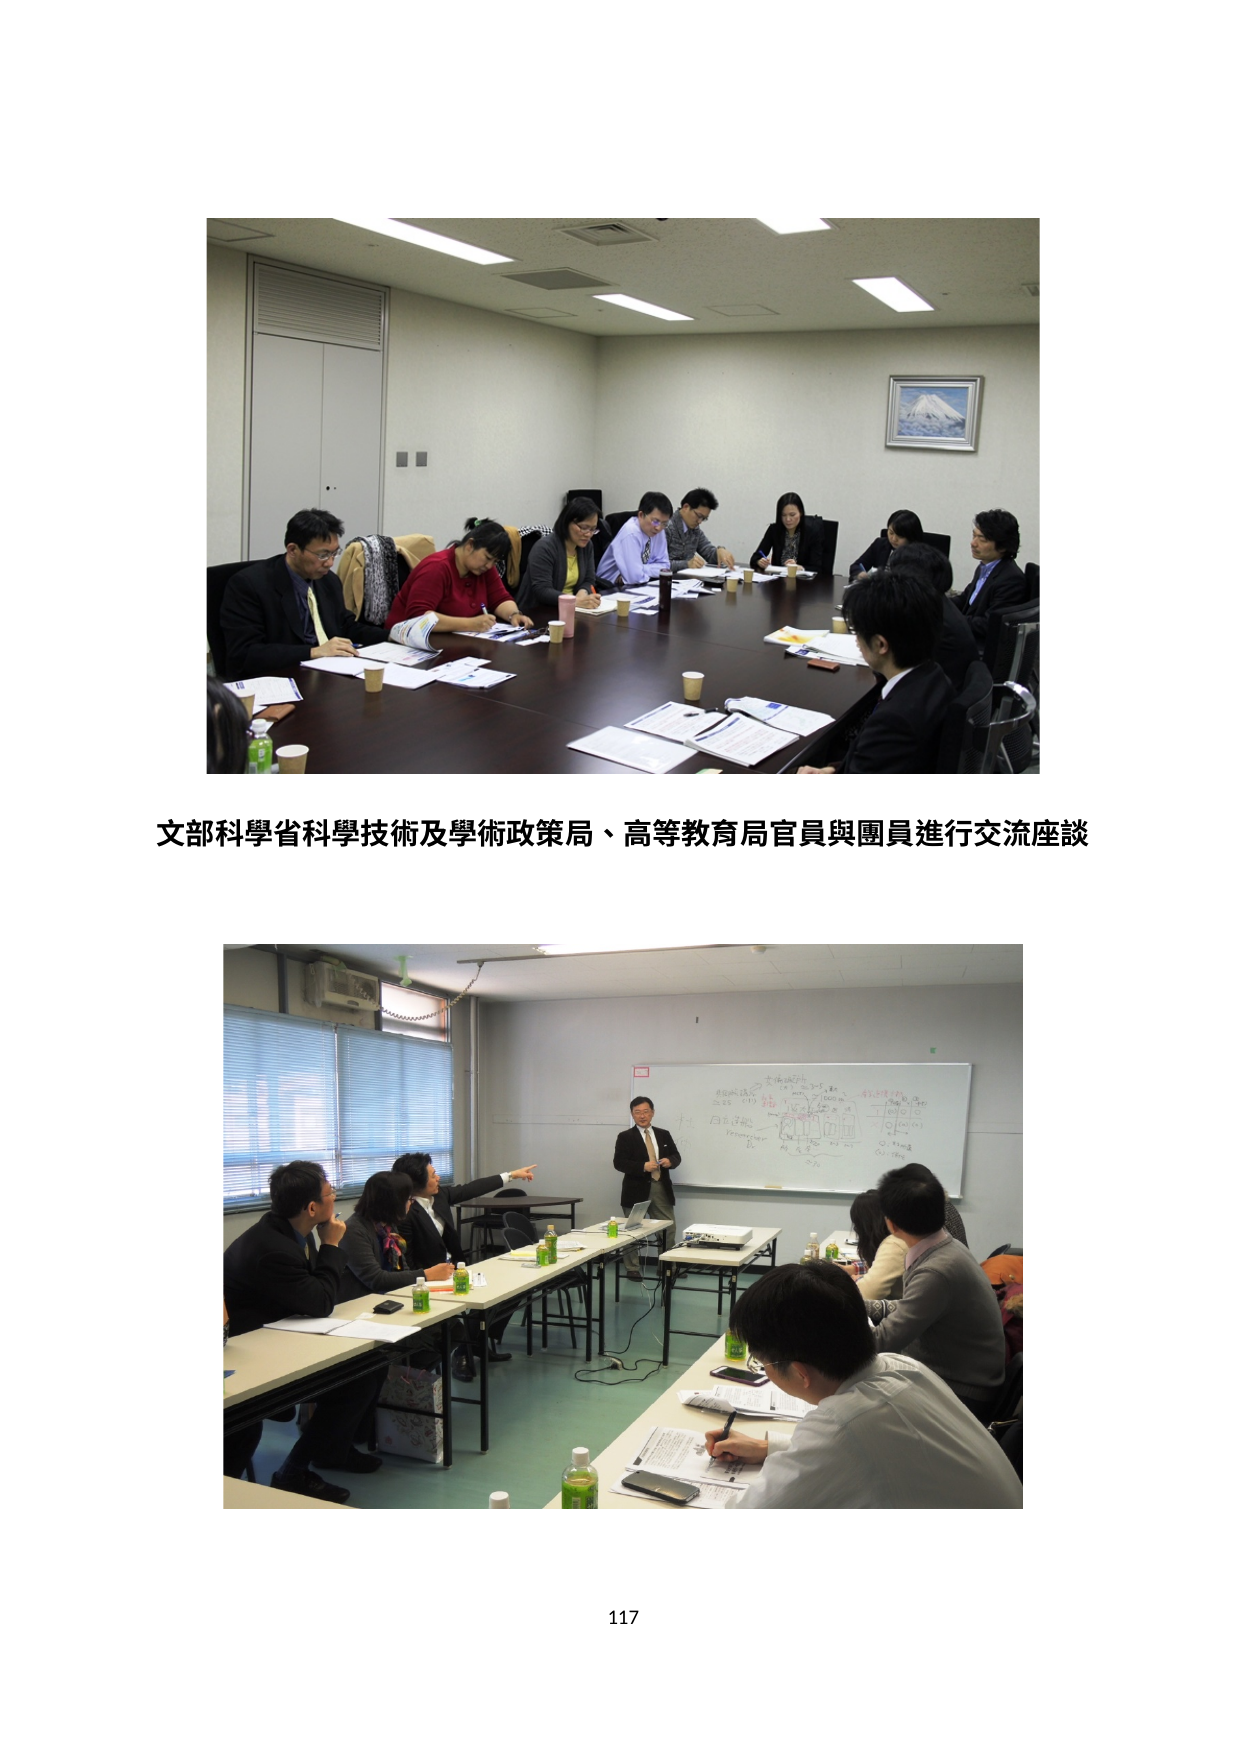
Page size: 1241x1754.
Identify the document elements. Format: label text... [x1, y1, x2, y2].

text 文部科學省科學技術及學術政策局、高等教育局官員與團員進行交流座談 [148, 794, 1098, 869]
picture [223, 944, 1023, 1509]
picture [206, 218, 1040, 774]
